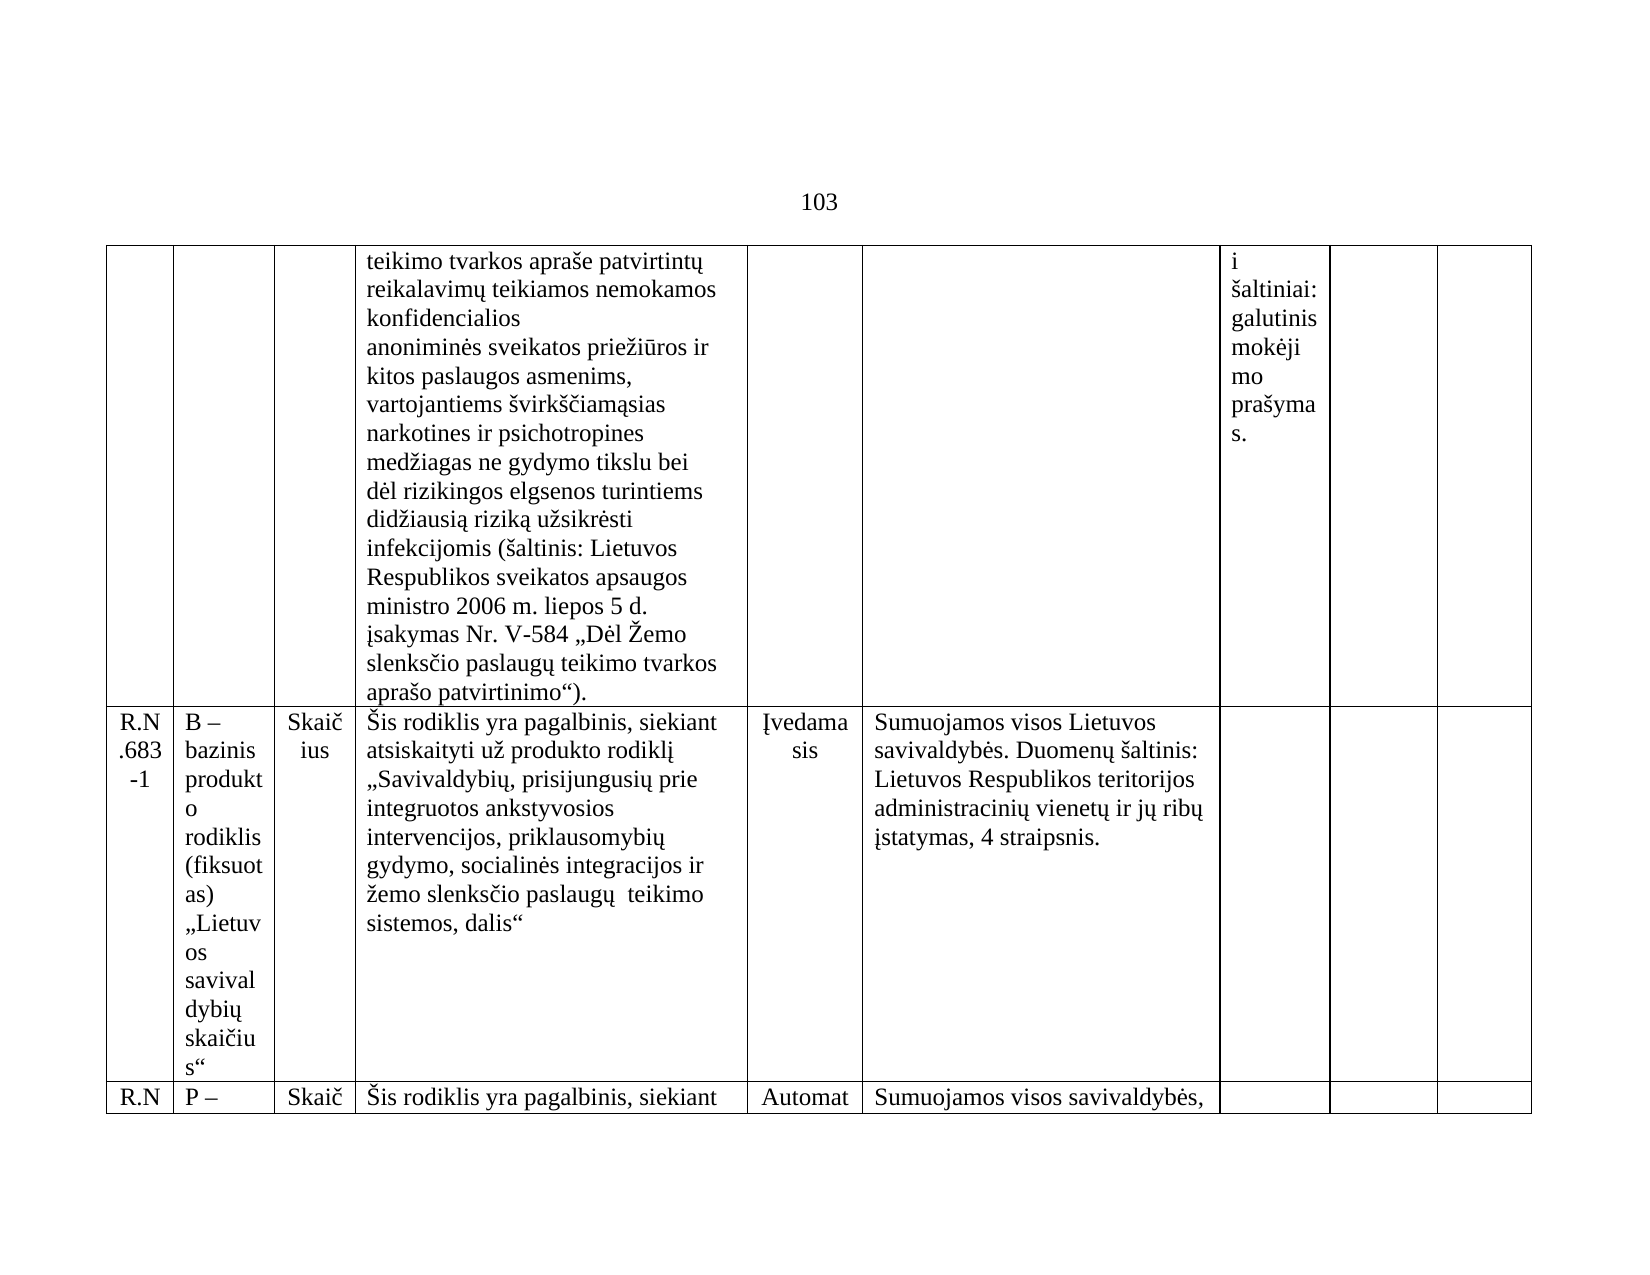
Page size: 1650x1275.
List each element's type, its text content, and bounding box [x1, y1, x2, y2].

table_cell Skaičius [275, 707, 355, 1081]
table_cell Šis rodiklis yra pagalbinis, siekiant [356, 1082, 747, 1113]
table_cell [107, 246, 173, 706]
table_cell [1221, 707, 1329, 1081]
table_cell [748, 246, 862, 706]
table_cell Sumuojamos visos savivaldybės, [863, 1082, 1219, 1113]
table_cell [174, 246, 274, 706]
table_cell Įvedamasis [748, 707, 862, 1081]
table_cell [275, 246, 355, 706]
table_cell R.N.683-1 [107, 707, 173, 1081]
table_cell R.N [107, 1082, 173, 1113]
table_cell P – [174, 1082, 274, 1113]
table_cell [1221, 1082, 1329, 1113]
table_cell [1438, 246, 1531, 706]
table_cell [1438, 1082, 1531, 1113]
table_cell [863, 246, 1219, 706]
table_cell [1438, 707, 1531, 1081]
table_cell [1331, 707, 1437, 1081]
table_cell i šaltiniai: galutinis mokėjimo prašymas. [1221, 246, 1329, 706]
table_cell teikimo tvarkos apraše patvirtintų reikalavimų teikiamos nemokamos konfidencialios anoniminės sveikatos priežiūros ir kitos paslaugos asmenims, vartojantiems švirkščiamąsias narkotines ir psichotropines medžiagas ne gydymo tikslu bei dėl rizikingos elgsenos turintiems didžiausią riziką užsikrėsti infekcijomis (šaltinis: Lietuvos Respublikos sveikatos apsaugos ministro 2006 m. liepos 5 d. įsakymas Nr. V-584 „Dėl Žemo slenksčio paslaugų teikimo tvarkos aprašo patvirtinimo“). [356, 246, 747, 706]
table_cell Sumuojamos visos Lietuvos savivaldybės. Duomenų šaltinis: Lietuvos Respublikos teritorijos administracinių vienetų ir jų ribų įstatymas, 4 straipsnis. [863, 707, 1219, 1081]
table_cell Automat [748, 1082, 862, 1113]
table_cell B – bazinis produkto rodiklis (fiksuotas) „Lietuvos savivaldybių skaičius“ [174, 707, 274, 1081]
table_cell [1331, 246, 1437, 706]
table_cell Skaič [275, 1082, 355, 1113]
table_cell Šis rodiklis yra pagalbinis, siekiant atsiskaityti už produkto rodiklį „Savivaldybių, prisijungusių prie integruotos ankstyvosios intervencijos, priklausomybių gydymo, socialinės integracijos ir žemo slenksčio paslaugų teikimo sistemos, dalis“ [356, 707, 747, 1081]
table_cell [1331, 1082, 1437, 1113]
